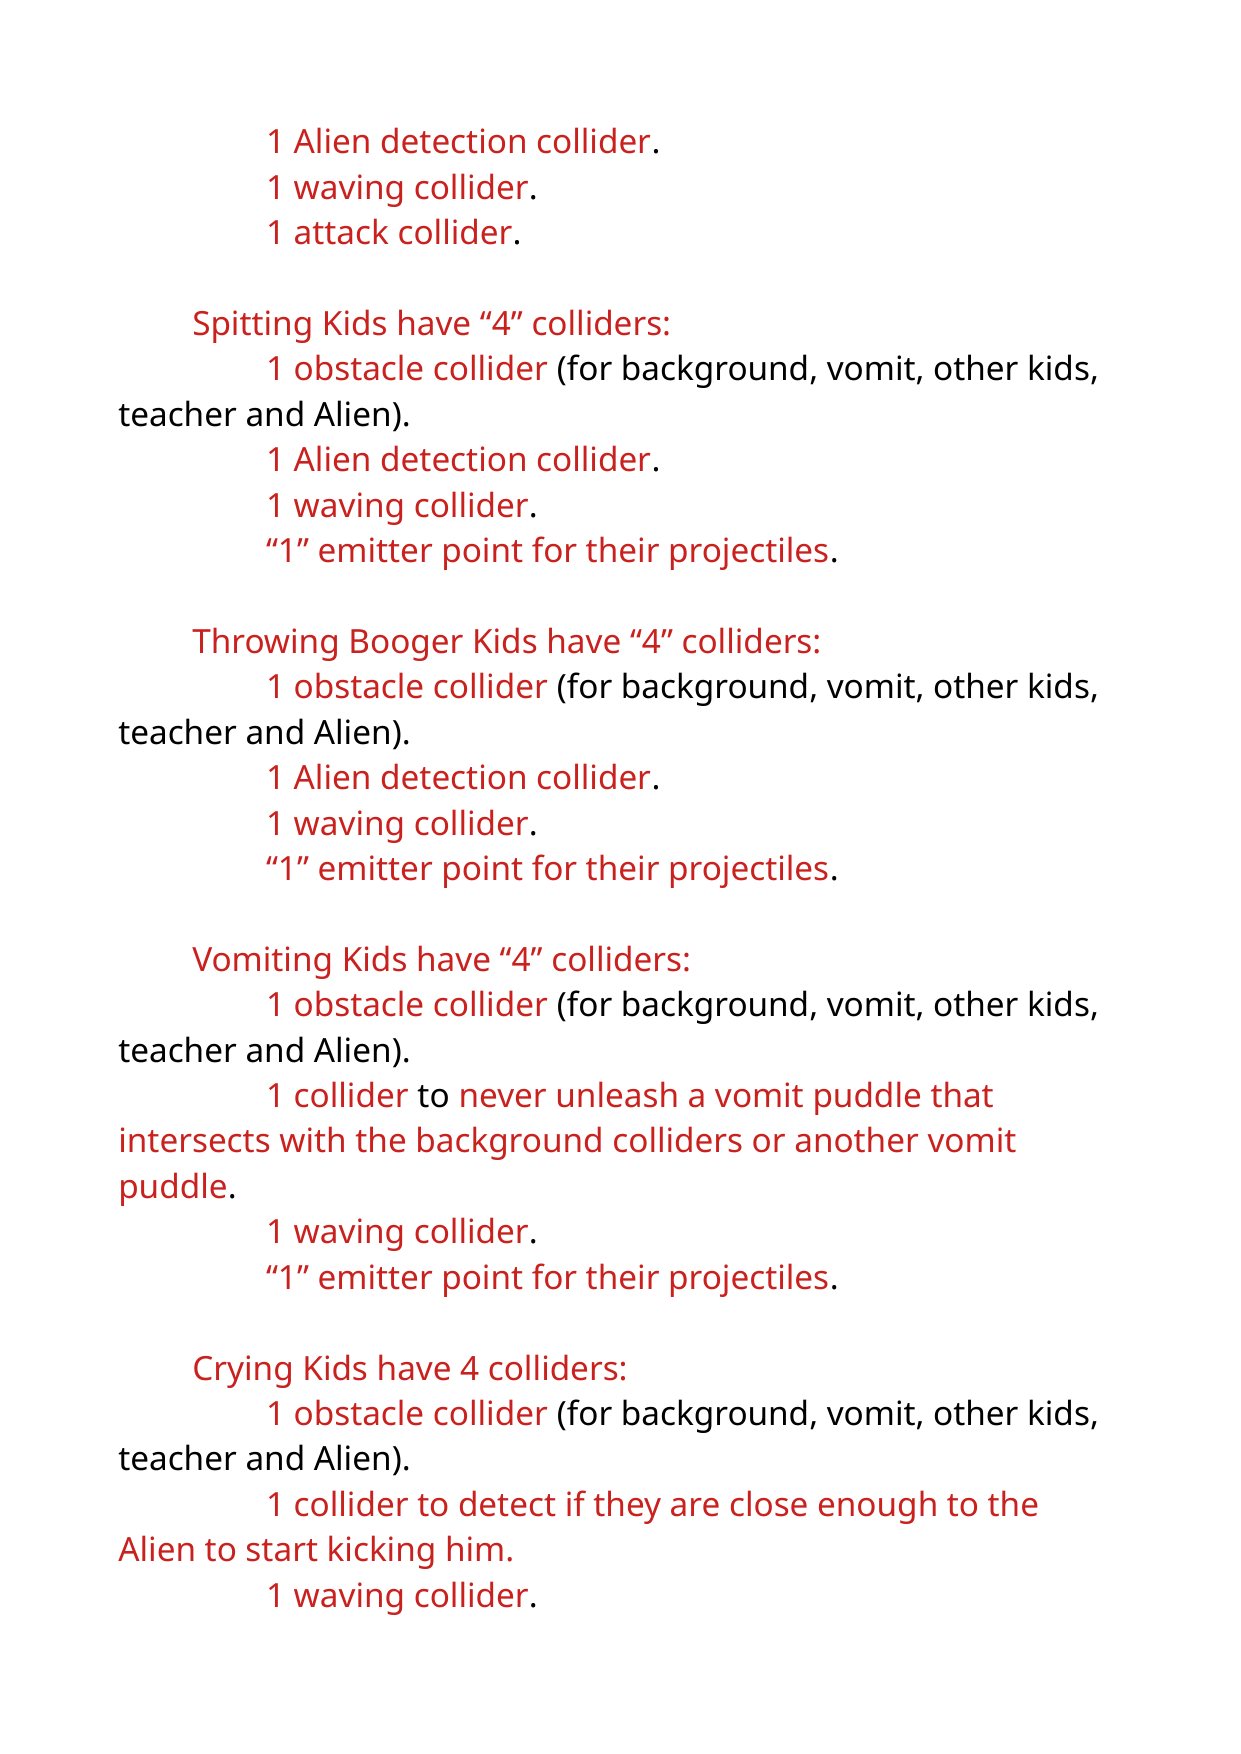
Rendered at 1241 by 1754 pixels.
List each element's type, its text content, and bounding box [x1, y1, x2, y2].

text 1 waving collider. [118, 1571, 1122, 1617]
text 1 Alien detection collider. [118, 118, 1122, 163]
text Throwing Booger Kids have “4” colliders: [118, 618, 1122, 663]
text 1 obstacle collider (for background, vomit, other kids, teacher and Alien). [118, 663, 1122, 754]
text 1 obstacle collider (for background, vomit, other kids, teacher and Alien). [118, 1390, 1122, 1481]
text 1 attack collider. [118, 209, 1122, 254]
text “1” emitter point for their projectiles. [118, 527, 1122, 572]
text “1” emitter point for their projectiles. [118, 845, 1122, 890]
text 1 Alien detection collider. [118, 754, 1122, 799]
text 1 Alien detection collider. [118, 436, 1122, 481]
text 1 waving collider. [118, 799, 1122, 845]
text 1 collider to never unleash a vomit puddle that intersects with the background colliders or another vomit puddle. [118, 1072, 1122, 1208]
text Crying Kids have 4 colliders: [118, 1344, 1122, 1390]
text “1” emitter point for their projectiles. [118, 1253, 1122, 1299]
text 1 waving collider. [118, 163, 1122, 209]
text Vomiting Kids have “4” colliders: [118, 936, 1122, 981]
text 1 waving collider. [118, 1208, 1122, 1253]
text Spitting Kids have “4” colliders: [118, 300, 1122, 345]
text 1 obstacle collider (for background, vomit, other kids, teacher and Alien). [118, 345, 1122, 436]
text 1 waving collider. [118, 481, 1122, 527]
text 1 collider to detect if they are close enough to the Alien to start kicking him. [118, 1481, 1122, 1571]
text 1 obstacle collider (for background, vomit, other kids, teacher and Alien). [118, 981, 1122, 1072]
